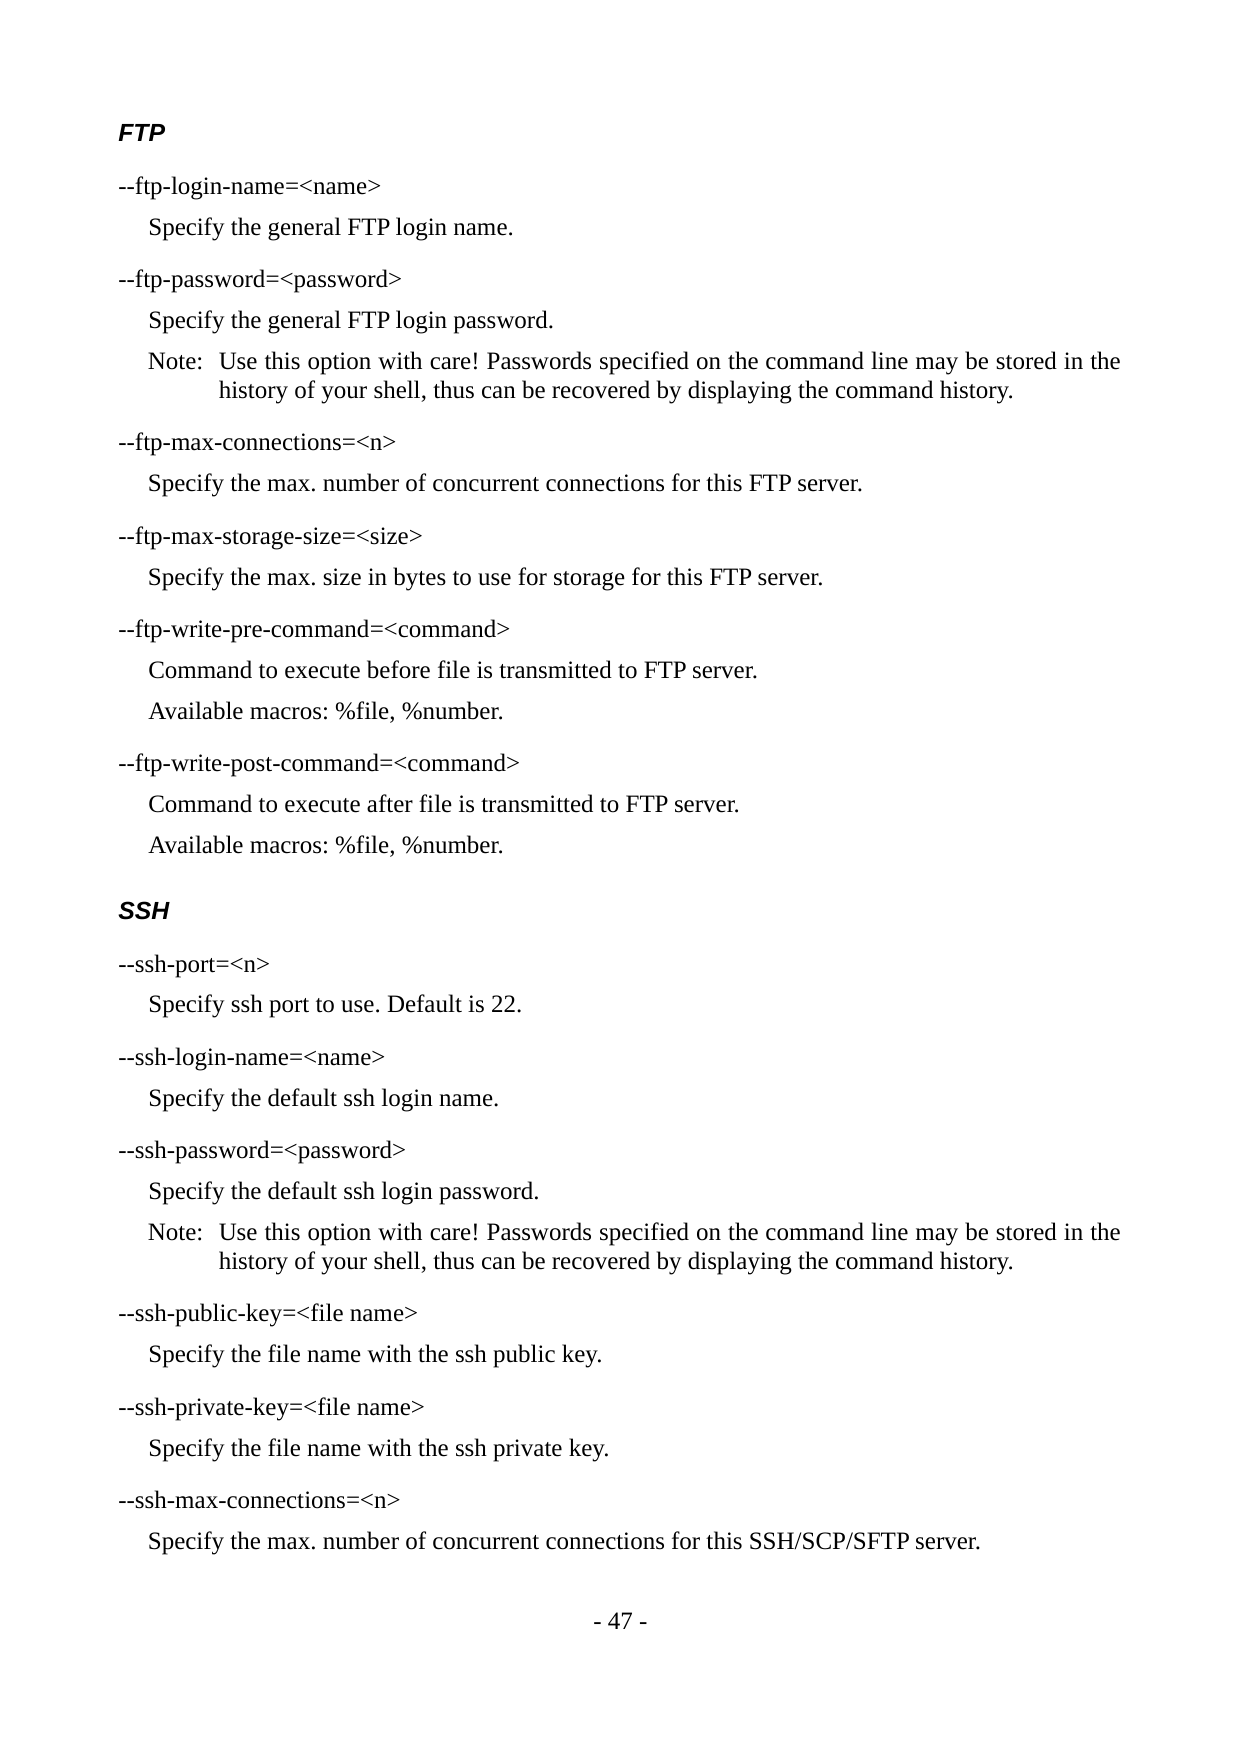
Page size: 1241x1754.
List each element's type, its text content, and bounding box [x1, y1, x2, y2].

text Specify the general FTP login password. [148, 305, 1122, 334]
title --ftp-max-storage-size=<size> [118, 521, 1122, 550]
title --ftp-write-pre-command=<command> [118, 614, 1122, 643]
text Command to execute after file is transmitted to FTP server. [148, 789, 1122, 818]
title --ftp-max-connections=<n> [118, 427, 1122, 456]
text Command to execute before file is transmitted to FTP server. [148, 655, 1122, 684]
title --ftp-login-name=<name> [118, 171, 1122, 200]
title --ssh-port=<n> [118, 949, 1122, 977]
text Specify the file name with the ssh private key. [148, 1433, 1122, 1461]
text Specify the max. number of concurrent connections for this FTP server. [148, 468, 1122, 497]
text Specify ssh port to use. Default is 22. [148, 989, 1122, 1018]
text Available macros: %file, %number. [148, 830, 1122, 859]
text Specify the default ssh login name. [148, 1083, 1122, 1112]
title --ssh-password=<password> [118, 1136, 1122, 1164]
text Specify the general FTP login name. [148, 212, 1122, 241]
title --ssh-max-connections=<n> [118, 1485, 1122, 1514]
text Specify the default ssh login password. [148, 1176, 1122, 1205]
subtitle FTP [118, 118, 1122, 147]
title --ssh-public-key=<file name> [118, 1298, 1122, 1327]
text Note: Use this option with care! Passwords specified on the command line may be stored in the history of your shell, thus can be recovered by displaying the command history. [148, 346, 1122, 403]
text Available macros: %file, %number. [148, 696, 1122, 724]
title --ssh-login-name=<name> [118, 1042, 1122, 1071]
title --ftp-password=<password> [118, 264, 1122, 293]
text Specify the max. size in bytes to use for storage for this FTP server. [148, 562, 1122, 590]
text Specify the file name with the ssh public key. [148, 1339, 1122, 1368]
text Note: Use this option with care! Passwords specified on the command line may be stored in the history of your shell, thus can be recovered by displaying the command history. [148, 1217, 1122, 1274]
subtitle SSH [118, 896, 1122, 924]
text Specify the max. number of concurrent connections for this SSH/SCP/SFTP server. [148, 1526, 1122, 1555]
title --ssh-private-key=<file name> [118, 1392, 1122, 1421]
title --ftp-write-post-command=<command> [118, 748, 1122, 777]
